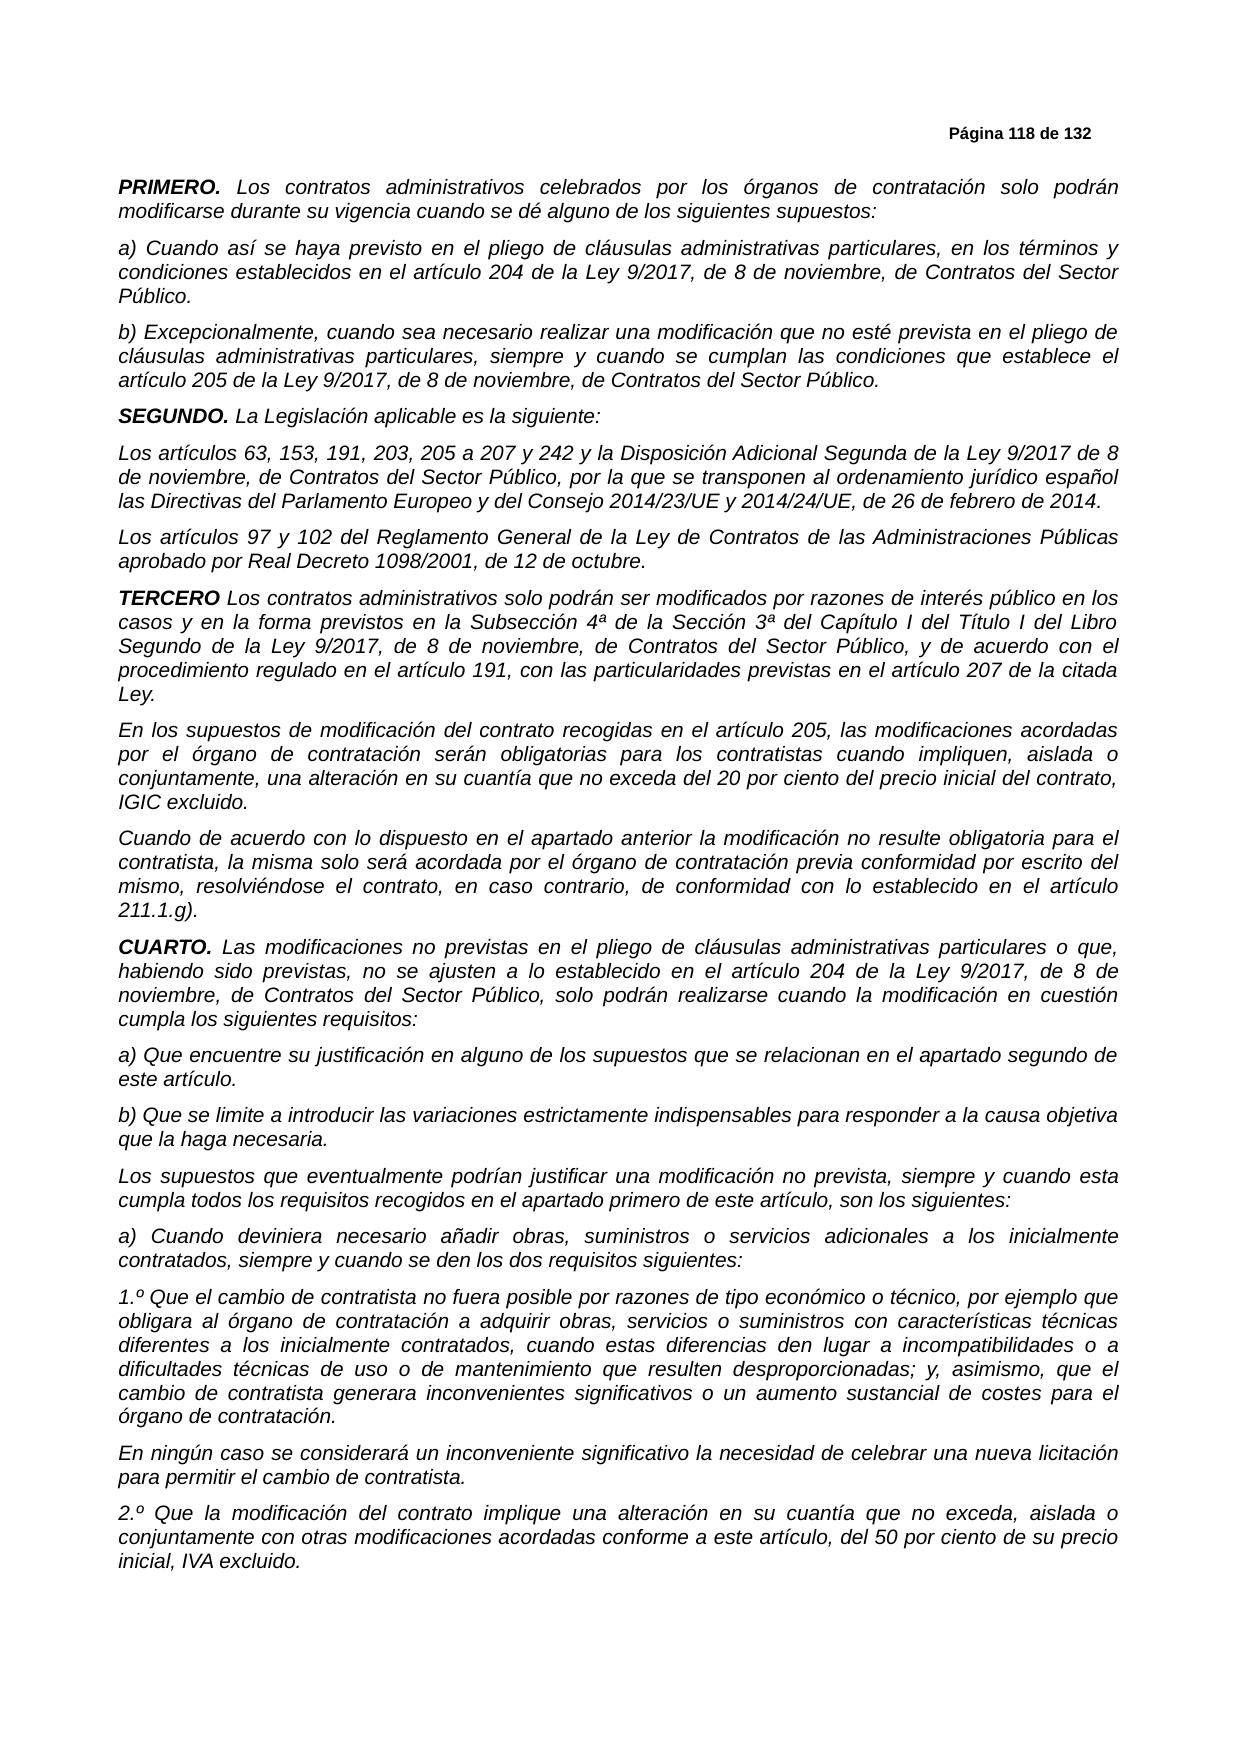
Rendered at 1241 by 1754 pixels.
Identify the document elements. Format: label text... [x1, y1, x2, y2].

text Cuando de acuerdo con lo dispuesto en el apartado anterior la modificación no resulte obligatoria para el contratista, la misma solo será acordada por el órgano de contratación previa conformidad por escrito del mismo, resolviéndose el contrato, en caso contrario, de conformidad con lo establecido en el artículo 211.1.g). [118, 826, 1122, 922]
text CUARTO. Las modificaciones no previstas en el pliego de cláusulas administrativas particulares o que, habiendo sido previstas, no se ajusten a lo establecido en el artículo 204 de la Ley 9/2017, de 8 de noviembre, de Contratos del Sector Público, solo podrán realizarse cuando la modificación en cuestión cumpla los siguientes requisitos: [118, 934, 1122, 1030]
text En los supuestos de modificación del contrato recogidas en el artículo 205, las modificaciones acordadas por el órgano de contratación serán obligatorias para los contratistas cuando impliquen, aislada o conjuntamente, una alteración en su cuantía que no exceda del 20 por ciento del precio inicial del contrato, IGIC excluido. [118, 718, 1122, 814]
text a) Que encuentre su justificación en alguno de los supuestos que se relacionan en el apartado segundo de este artículo. [118, 1043, 1122, 1091]
text PRIMERO. Los contratos administrativos celebrados por los órganos de contratación solo podrán modificarse durante su vigencia cuando se dé alguno de los siguientes supuestos: [118, 175, 1122, 223]
text TERCERO Los contratos administrativos solo podrán ser modificados por razones de interés público en los casos y en la forma previstos en la Subsección 4ª de la Sección 3ª del Capítulo I del Título I del Libro Segundo de la Ley 9/2017, de 8 de noviembre, de Contratos del Sector Público, y de acuerdo con el procedimiento regulado en el artículo 191, con las particularidades previstas en el artículo 207 de la citada Ley. [118, 586, 1122, 705]
text b) Excepcionalmente, cuando sea necesario realizar una modificación que no esté prevista en el pliego de cláusulas administrativas particulares, siempre y cuando se cumplan las condiciones que establece el artículo 205 de la Ley 9/2017, de 8 de noviembre, de Contratos del Sector Público. [118, 320, 1122, 392]
text SEGUNDO. La Legislación aplicable es la siguiente: [118, 404, 1122, 428]
text En ningún caso se considerará un inconveniente significativo la necesidad de celebrar una nueva licitación para permitir el cambio de contratista. [118, 1441, 1122, 1489]
text Los supuestos que eventualmente podrían justificar una modificación no prevista, siempre y cuando esta cumpla todos los requisitos recogidos en el apartado primero de este artículo, son los siguientes: [118, 1164, 1122, 1212]
text a) Cuando deviniera necesario añadir obras, suministros o servicios adicionales a los inicialmente contratados, siempre y cuando se den los dos requisitos siguientes: [118, 1224, 1122, 1272]
text 1.º Que el cambio de contratista no fuera posible por razones de tipo económico o técnico, por ejemplo que obligara al órgano de contratación a adquirir obras, servicios o suministros con características técnicas diferentes a los inicialmente contratados, cuando estas diferencias den lugar a incompatibilidades o a dificultades técnicas de uso o de mantenimiento que resulten desproporcionadas; y, asimismo, que el cambio de contratista generara inconvenientes significativos o un aumento sustancial de costes para el órgano de contratación. [118, 1284, 1122, 1428]
text b) Que se limite a introducir las variaciones estrictamente indispensables para responder a la causa objetiva que la haga necesaria. [118, 1103, 1122, 1151]
text Los artículos 63, 153, 191, 203, 205 a 207 y 242 y la Disposición Adicional Segunda de la Ley 9/2017 de 8 de noviembre, de Contratos del Sector Público, por la que se transponen al ordenamiento jurídico español las Directivas del Parlamento Europeo y del Consejo 2014/23/UE y 2014/24/UE, de 26 de febrero de 2014. [118, 441, 1122, 513]
text Los artículos 97 y 102 del Reglamento General de la Ley de Contratos de las Administraciones Públicas aprobado por Real Decreto 1098/2001, de 12 de octubre. [118, 525, 1122, 573]
text a) Cuando así se haya previsto en el pliego de cláusulas administrativas particulares, en los términos y condiciones establecidos en el artículo 204 de la Ley 9/2017, de 8 de noviembre, de Contratos del Sector Público. [118, 236, 1122, 307]
text 2.º Que la modificación del contrato implique una alteración en su cuantía que no exceda, aislada o conjuntamente con otras modificaciones acordadas conforme a este artículo, del 50 por ciento de su precio inicial, IVA excluido. [118, 1501, 1122, 1573]
